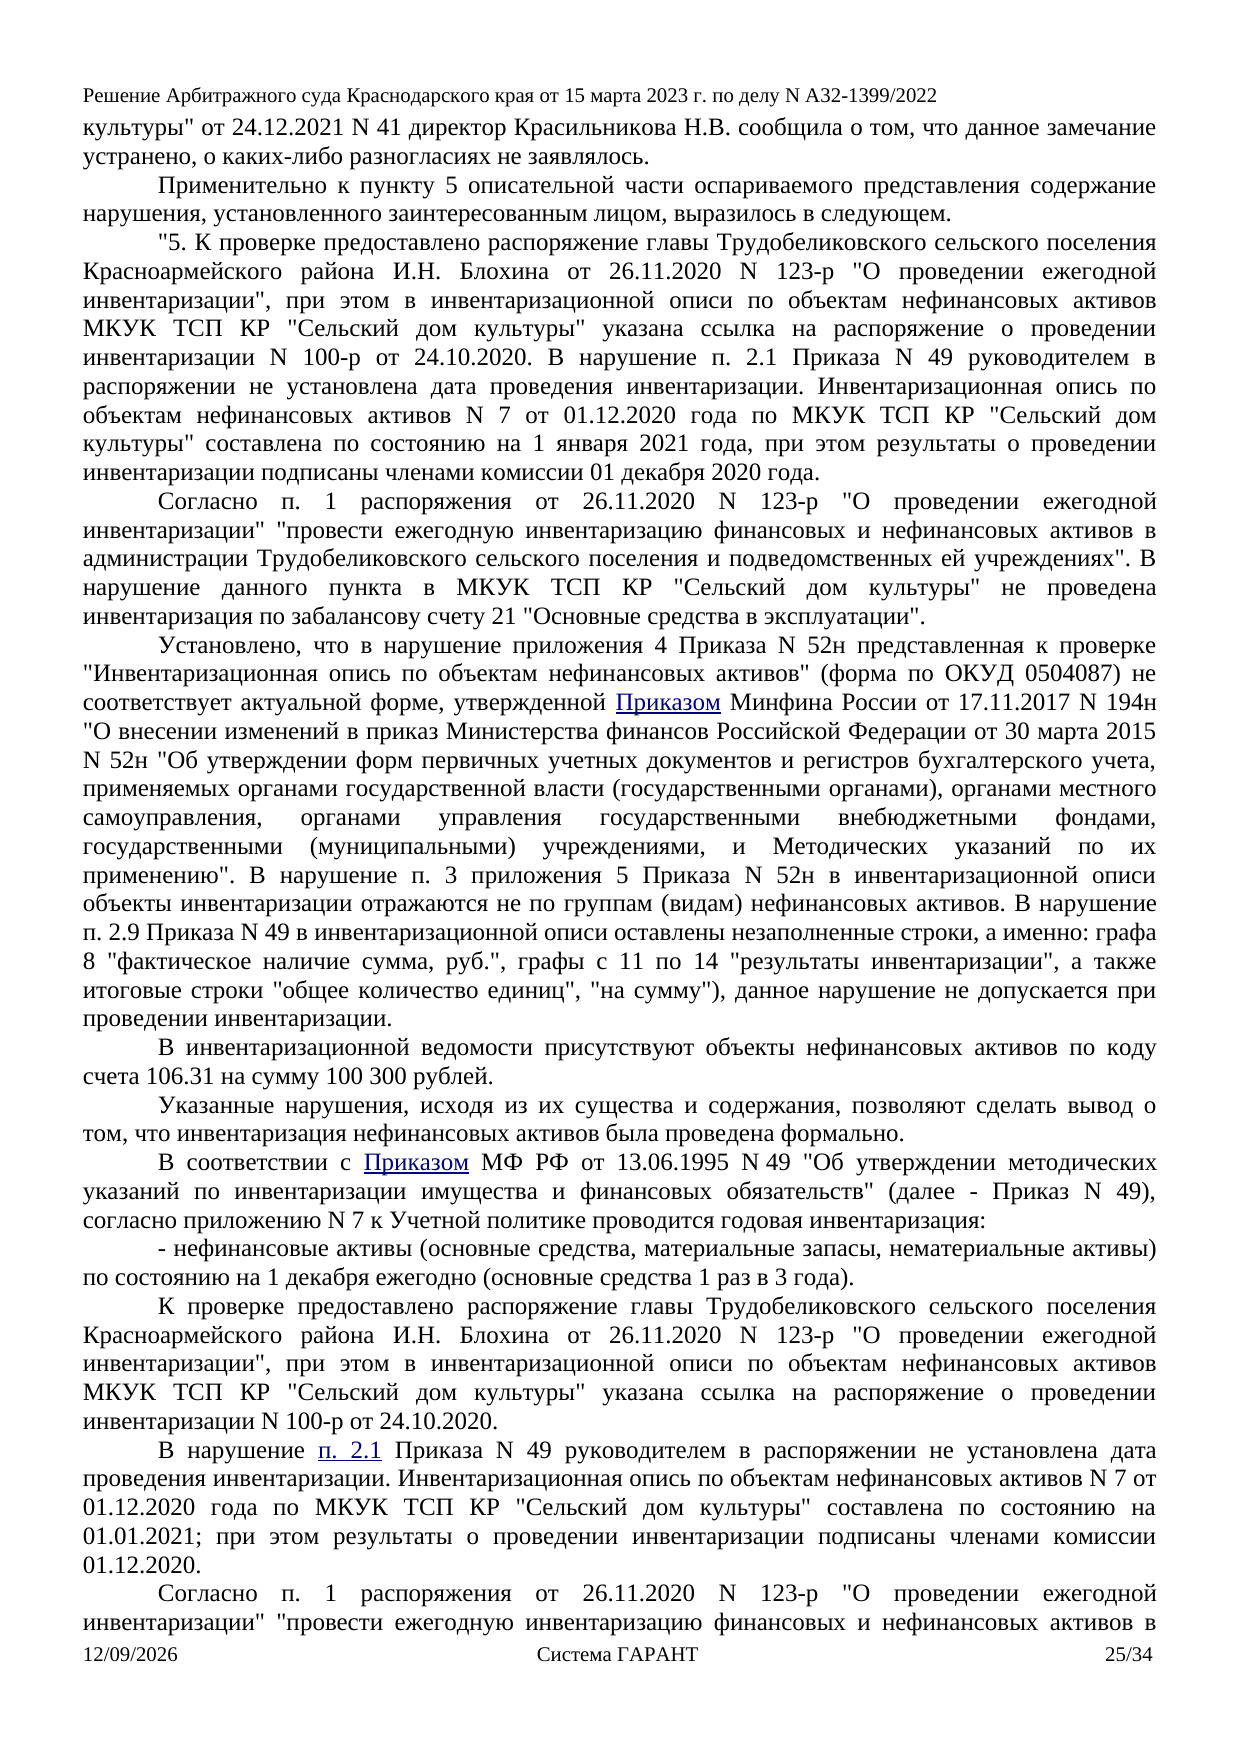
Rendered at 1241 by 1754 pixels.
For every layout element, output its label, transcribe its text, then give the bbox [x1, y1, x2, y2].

text Применительно к пункту 5 описательной части оспариваемого представления содержание нарушения, установленного заинтересованным лицом, выразилось в следующем. [83, 170, 1157, 227]
text К проверке предоставлено распоряжение главы Трудобеликовского сельского поселения Красноармейского района И.Н. Блохина от 26.11.2020 N 123-р "О проведении ежегодной инвентаризации", при этом в инвентаризационной описи по объектам нефинансовых активов МКУК ТСП КР "Сельский дом культуры" указана ссылка на распоряжение о проведении инвентаризации N 100-р от 24.10.2020. [83, 1291, 1157, 1435]
text Согласно п. 1 распоряжения от 26.11.2020 N 123-р "О проведении ежегодной инвентаризации" "провести ежегодную инвентаризацию финансовых и нефинансовых активов в [83, 1578, 1157, 1636]
text Согласно п. 1 распоряжения от 26.11.2020 N 123-р "О проведении ежегодной инвентаризации" "провести ежегодную инвентаризацию финансовых и нефинансовых активов в администрации Трудобеликовского сельского поселения и подведомственных ей учреждениях". В нарушение данного пункта в МКУК ТСП КР "Сельский дом культуры" не проведена инвентаризация по забалансову счету 21 "Основные средства в эксплуатации". [83, 486, 1157, 630]
text Указанные нарушения, исходя из их существа и содержания, позволяют сделать вывод о том, что инвентаризация нефинансовых активов была проведена формально. [83, 1090, 1157, 1147]
text В инвентаризационной ведомости присутствуют объекты нефинансовых активов по коду счета 106.31 на сумму 100 300 рублей. [83, 1032, 1157, 1090]
text В соответствии с Приказом МФ РФ от 13.06.1995 N 49 "Об утверждении методических указаний по инвентаризации имущества и финансовых обязательств" (далее - Приказ N 49), согласно приложению N 7 к Учетной политике проводится годовая инвентаризация: [83, 1147, 1157, 1233]
text В нарушение п. 2.1 Приказа N 49 руководителем в распоряжении не установлена дата проведения инвентаризации. Инвентаризационная опись по объектам нефинансовых активов N 7 от 01.12.2020 года по МКУК ТСП КР "Сельский дом культуры" составлена по состоянию на 01.01.2021; при этом результаты о проведении инвентаризации подписаны членами комиссии 01.12.2020. [83, 1435, 1157, 1578]
text - нефинансовые активы (основные средства, материальные запасы, нематериальные активы) по состоянию на 1 декабря ежегодно (основные средства 1 раз в 3 года). [83, 1233, 1157, 1291]
text культуры" от 24.12.2021 N 41 директор Красильникова Н.В. сообщила о том, что данное замечание устранено, о каких-либо разногласиях не заявлялось. [83, 112, 1157, 170]
text "5. К проверке предоставлено распоряжение главы Трудобеликовского сельского поселения Красноармейского района И.Н. Блохина от 26.11.2020 N 123-р "О проведении ежегодной инвентаризации", при этом в инвентаризационной описи по объектам нефинансовых активов МКУК ТСП КР "Сельский дом культуры" указана ссылка на распоряжение о проведении инвентаризации N 100-р от 24.10.2020. В нарушение п. 2.1 Приказа N 49 руководителем в распоряжении не установлена дата проведения инвентаризации. Инвентаризационная опись по объектам нефинансовых активов N 7 от 01.12.2020 года по МКУК ТСП КР "Сельский дом культуры" составлена по состоянию на 1 января 2021 года, при этом результаты о проведении инвентаризации подписаны членами комиссии 01 декабря 2020 года. [83, 227, 1157, 486]
text Установлено, что в нарушение приложения 4 Приказа N 52н представленная к проверке "Инвентаризационная опись по объектам нефинансовых активов" (форма по ОКУД 0504087) не соответствует актуальной форме, утвержденной Приказом Минфина России от 17.11.2017 N 194н "О внесении изменений в приказ Министерства финансов Российской Федерации от 30 марта 2015 N 52н "Об утверждении форм первичных учетных документов и регистров бухгалтерского учета, применяемых органами государственной власти (государственными органами), органами местного самоуправления, органами управления государственными внебюджетными фондами, государственными (муниципальными) учреждениями, и Методических указаний по их применению". В нарушение п. 3 приложения 5 Приказа N 52н в инвентаризационной описи объекты инвентаризации отражаются не по группам (видам) нефинансовых активов. В нарушение п. 2.9 Приказа N 49 в инвентаризационной описи оставлены незаполненные строки, а именно: графа 8 "фактическое наличие сумма, руб.", графы с 11 по 14 "результаты инвентаризации", а также итоговые строки "общее количество единиц", "на сумму"), данное нарушение не допускается при проведении инвентаризации. [83, 630, 1157, 1032]
